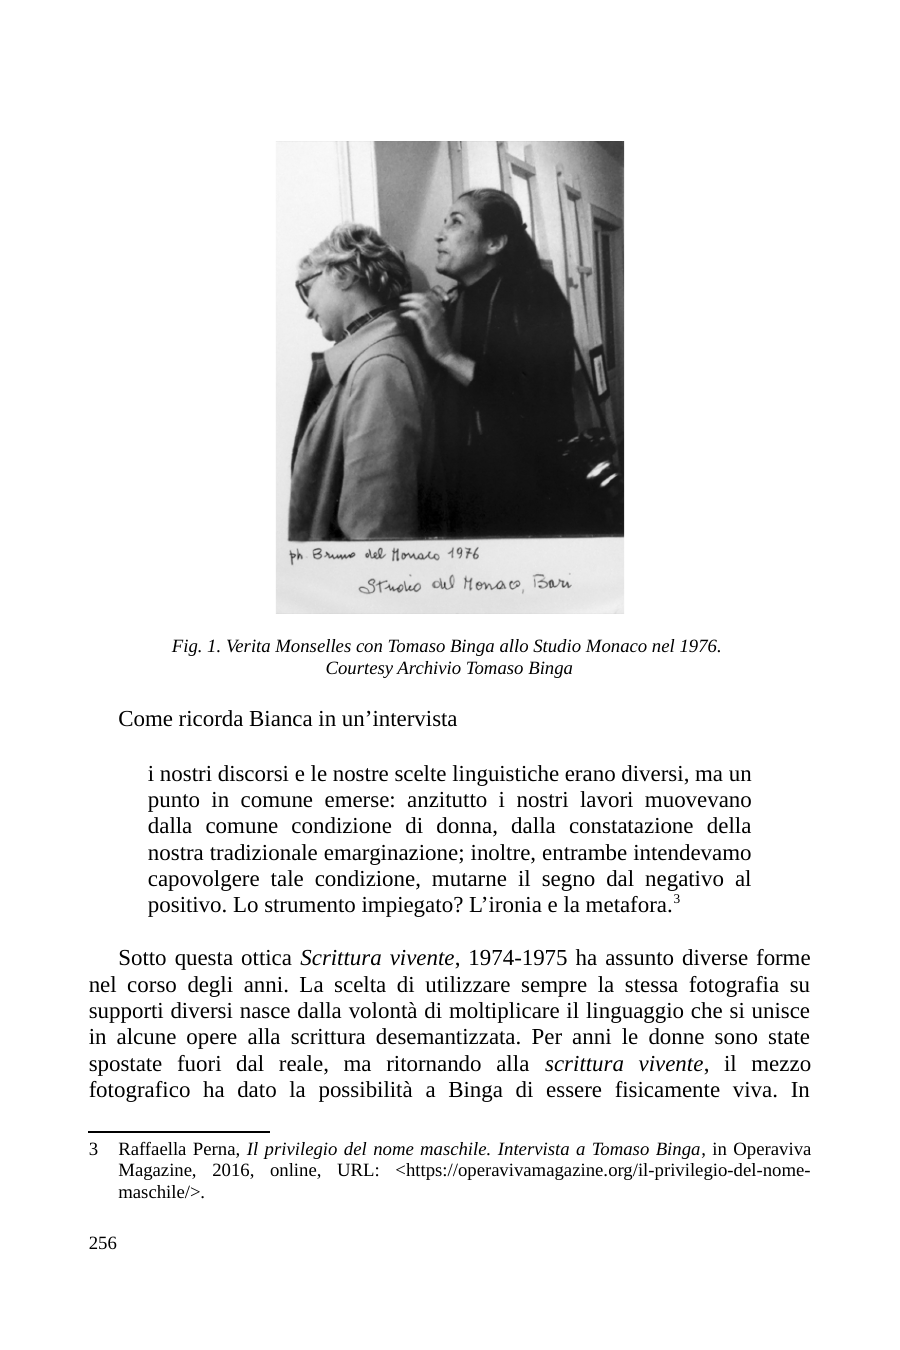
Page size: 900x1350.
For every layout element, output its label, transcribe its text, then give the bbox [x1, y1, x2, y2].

text i nostri discorsi e le nostre scelte linguistiche erano diversi, ma un punto in comune emerse: anzitutto i nostri lavori muovevano dalla comune condizione di donna, dalla constatazione della nostra tradizionale emarginazione; inoltre, entrambe intendevamo capovolgere tale condizione, mutarne il segno dal negativo al positivo. Lo strumento impiegato? L’ironia e la metafora. [148, 760, 752, 918]
text Fig. 1. Verita Monselles con Tomaso Binga allo Studio Monaco nel 1976. [88, 635, 811, 657]
text Raffaella Perna, Il privilegio del nome maschile. Intervista a Tomaso Binga, in Operaviva Magazine, 2016, online, URL: <https://operavivamagazine.org/il-privilegio-del-nome-maschile/>. [88, 1138, 811, 1202]
text Courtesy Archivio Tomaso Binga [88, 657, 811, 678]
text Come ricorda Bianca in un’intervista [88, 705, 811, 731]
text Sotto questa ottica Scrittura vivente, 1974-1975 ha assunto diverse forme nel corso degli anni. La scelta di utilizzare sempre la stessa fotografia su supporti diversi nasce dalla volontà di moltiplicare il linguaggio che si unisce in alcune opere alla scrittura desemantizzata. Per anni le donne sono state spostate fuori dal reale, ma ritornando alla scrittura vivente, il mezzo fotografico ha dato la possibilità a Binga di essere fisicamente viva. In [88, 944, 811, 1102]
picture [275, 141, 625, 614]
